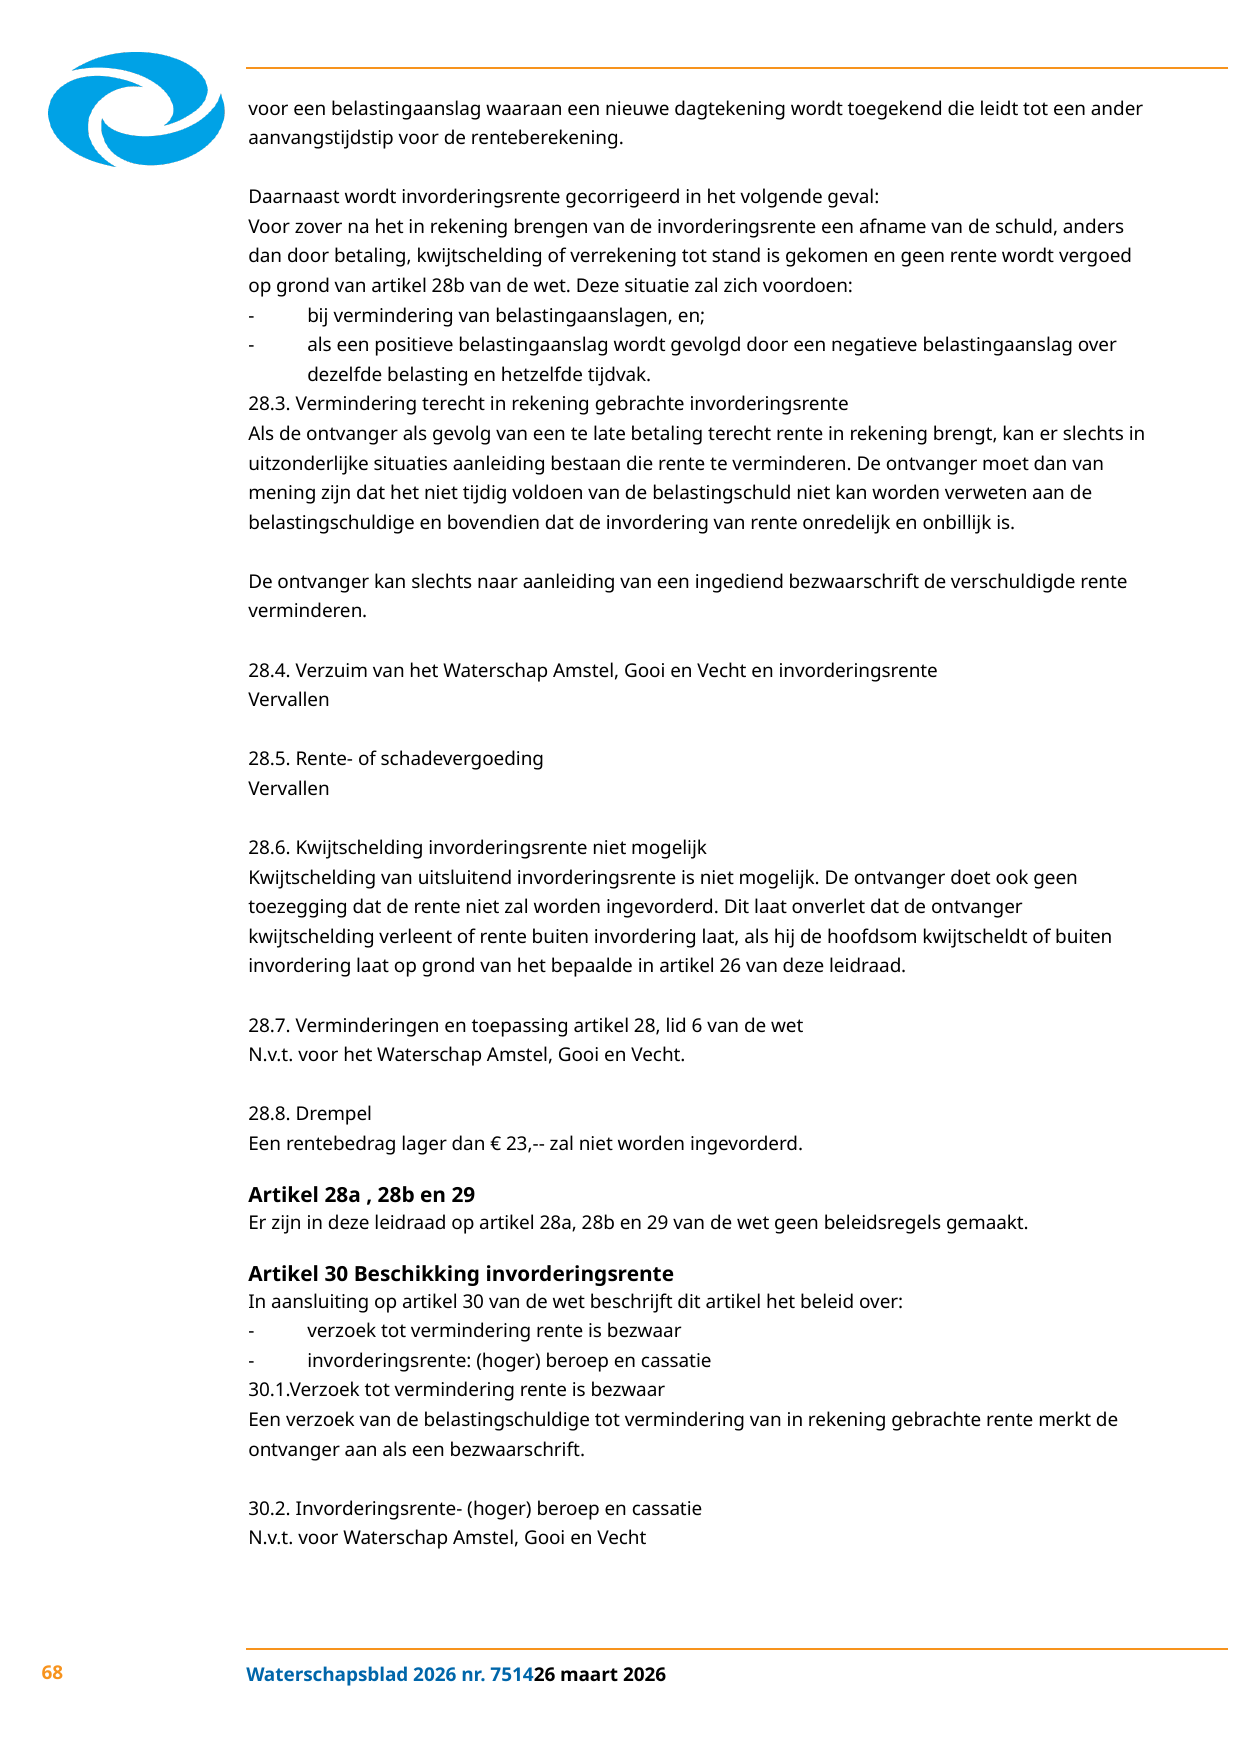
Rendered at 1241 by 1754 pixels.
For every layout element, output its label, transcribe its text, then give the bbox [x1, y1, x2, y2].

text 28.8. Drempel [248, 1101, 1152, 1126]
list verzoek tot vermindering rente is bezwaar [248, 1317, 1152, 1343]
text Vervallen [248, 775, 1152, 801]
text Artikel 28a , 28b en 29 [248, 1181, 1152, 1209]
text 28.3. Vermindering terecht in rekening gebrachte invorderingsrente [248, 391, 1152, 416]
text De ontvanger kan slechts naar aanleiding van een ingediend bezwaarschrift de verschuldigde rente verminderen. [248, 568, 1152, 623]
text Er zijn in deze leidraad op artikel 28a, 28b en 29 van de wet geen beleidsregels gemaakt. [248, 1209, 1152, 1235]
list als een positieve belastingaanslag wordt gevolgd door een negatieve belastingaanslag over dezelfde belasting en hetzelfde tijdvak. [248, 331, 1152, 387]
text Artikel 30 Beschikking invorderingsrente [248, 1259, 1152, 1288]
text 28.7. Verminderingen en toepassing artikel 28, lid 6 van de wet [248, 1012, 1152, 1038]
list invorderingsrente: (hoger) beroep en cassatie [248, 1347, 1152, 1373]
text N.v.t. voor het Waterschap Amstel, Gooi en Vecht. [248, 1041, 1152, 1067]
text 28.5. Rente- of schadevergoeding [248, 746, 1152, 771]
text Daarnaast wordt invorderingsrente gecorrigeerd in het volgende geval: [248, 183, 1152, 209]
text voor een belastingaanslag waaraan een nieuwe dagtekening wordt toegekend die leidt tot een ander aanvangstijdstip voor de renteberekening. [248, 95, 1152, 150]
text Vervallen [248, 686, 1152, 712]
picture [41, 47, 231, 172]
text 30.2. Invorderingsrente- (hoger) beroep en cassatie [248, 1495, 1152, 1521]
list bij vermindering van belastingaanslagen, en; [248, 302, 1152, 328]
text Een rentebedrag lager dan € 23,-- zal niet worden ingevorderd. [248, 1130, 1152, 1156]
text In aansluiting op artikel 30 van de wet beschrijft dit artikel het beleid over: [248, 1288, 1152, 1314]
text Voor zover na het in rekening brengen van de invorderingsrente een afname van de schuld, anders dan door betaling, kwijtschelding of verrekening tot stand is gekomen en geen rente wordt vergoed op grond van artikel 28b van de wet. Deze situatie zal zich voordoen: [248, 213, 1152, 298]
text 30.1.Verzoek tot vermindering rente is bezwaar [248, 1377, 1152, 1402]
text 28.4. Verzuim van het Waterschap Amstel, Gooi en Vecht en invorderingsrente [248, 657, 1152, 683]
text Als de ontvanger als gevolg van een te late betaling terecht rente in rekening brengt, kan er slechts in uitzonderlijke situaties aanleiding bestaan die rente te verminderen. De ontvanger moet dan van mening zijn dat het niet tijdig voldoen van de belastingschuld niet kan worden verweten aan de belastingschuldige en bovendien dat de invordering van rente onredelijk en onbillijk is. [248, 420, 1152, 535]
text Kwijtschelding van uitsluitend invorderingsrente is niet mogelijk. De ontvanger doet ook geen toezegging dat de rente niet zal worden ingevorderd. Dit laat onverlet dat de ontvanger kwijtschelding verleent of rente buiten invordering laat, als hij de hoofdsom kwijtscheldt of buiten invordering laat op grond van het bepaalde in artikel 26 van deze leidraad. [248, 864, 1152, 978]
text 28.6. Kwijtschelding invorderingsrente niet mogelijk [248, 834, 1152, 860]
text Een verzoek van de belastingschuldige tot vermindering van in rekening gebrachte rente merkt de ontvanger aan als een bezwaarschrift. [248, 1406, 1152, 1462]
text N.v.t. voor Waterschap Amstel, Gooi en Vecht [248, 1524, 1152, 1550]
